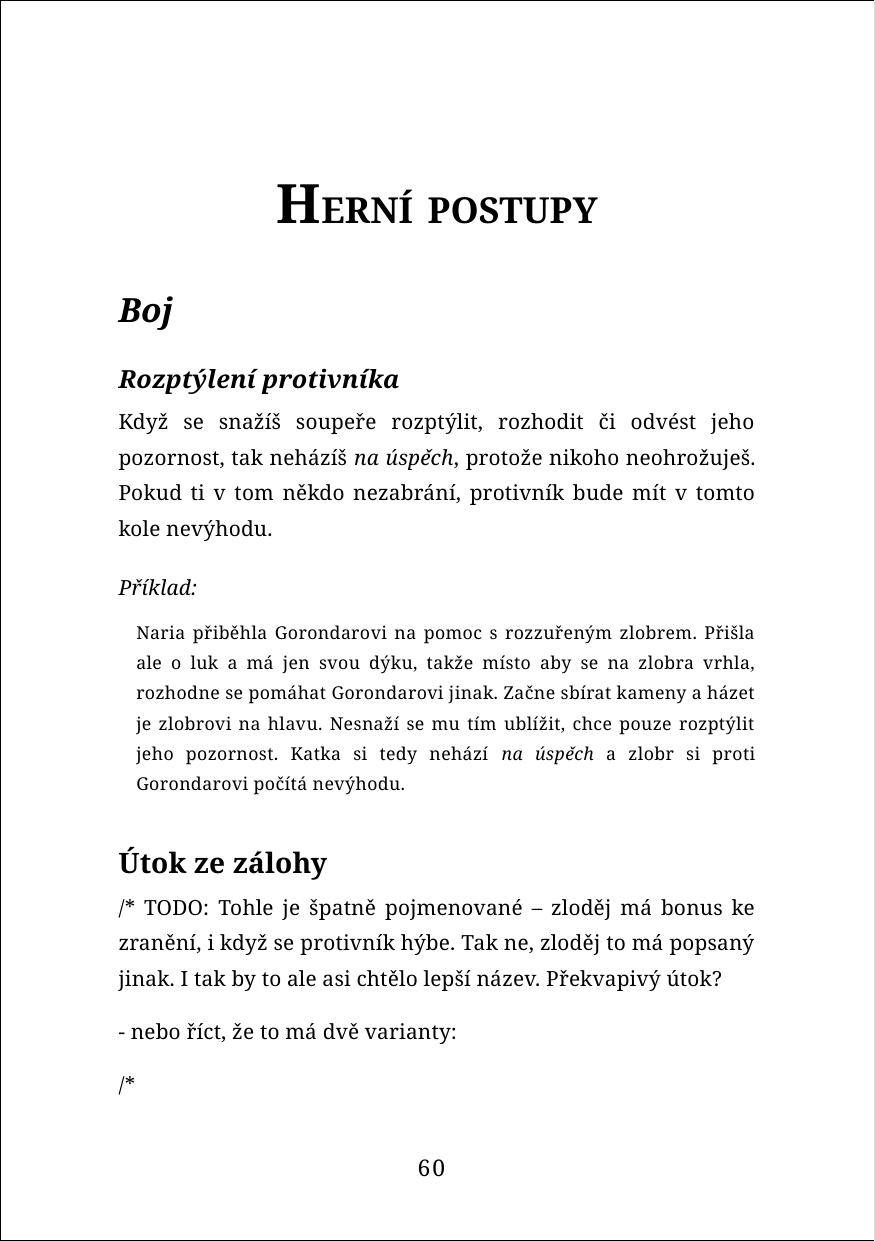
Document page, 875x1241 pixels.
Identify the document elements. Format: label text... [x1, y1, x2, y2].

subtitle Herní postupy [118, 166, 756, 239]
text /* TODO: Tohle je špatně pojmenované – zloděj má bonus ke zranění, i když se protivník hýbe. Tak ne, zloděj to má popsaný jinak. I tak by to ale asi chtělo lepší název. Překvapivý útok? [118, 893, 756, 992]
text /* [118, 1071, 756, 1099]
subtitle Rozptýlení protivníka [118, 361, 756, 396]
subtitle Boj [118, 287, 756, 332]
subtitle Útok ze zálohy [118, 843, 756, 881]
text Příklad: [118, 573, 756, 601]
text Když se snažíš soupeře rozptýlit, rozhodit či odvést jeho pozornost, tak neházíš na úspěch, protože nikoho neohrožuješ. Pokud ti v tom někdo nezabrání, protivník bude mít v tomto kole nevýhodu. [118, 407, 756, 542]
text - nebo říct, že to má dvě varianty: [118, 1017, 756, 1046]
text Naria přiběhla Gorondarovi na pomoc s rozzuřeným zlobrem. Přišla ale o luk a má jen svou dýku, takže místo aby se na zlobra vrhla, rozhodne se pomáhat Gorondarovi jinak. Začne sbírat kameny a házet je zlobrovi na hlavu. Nesnaží se mu tím ublížit, chce pouze rozptýlit jeho pozornost. Katka si tedy nehází na úspěch a zlobr si proti Gorondarovi počítá nevýhodu. [136, 620, 756, 796]
